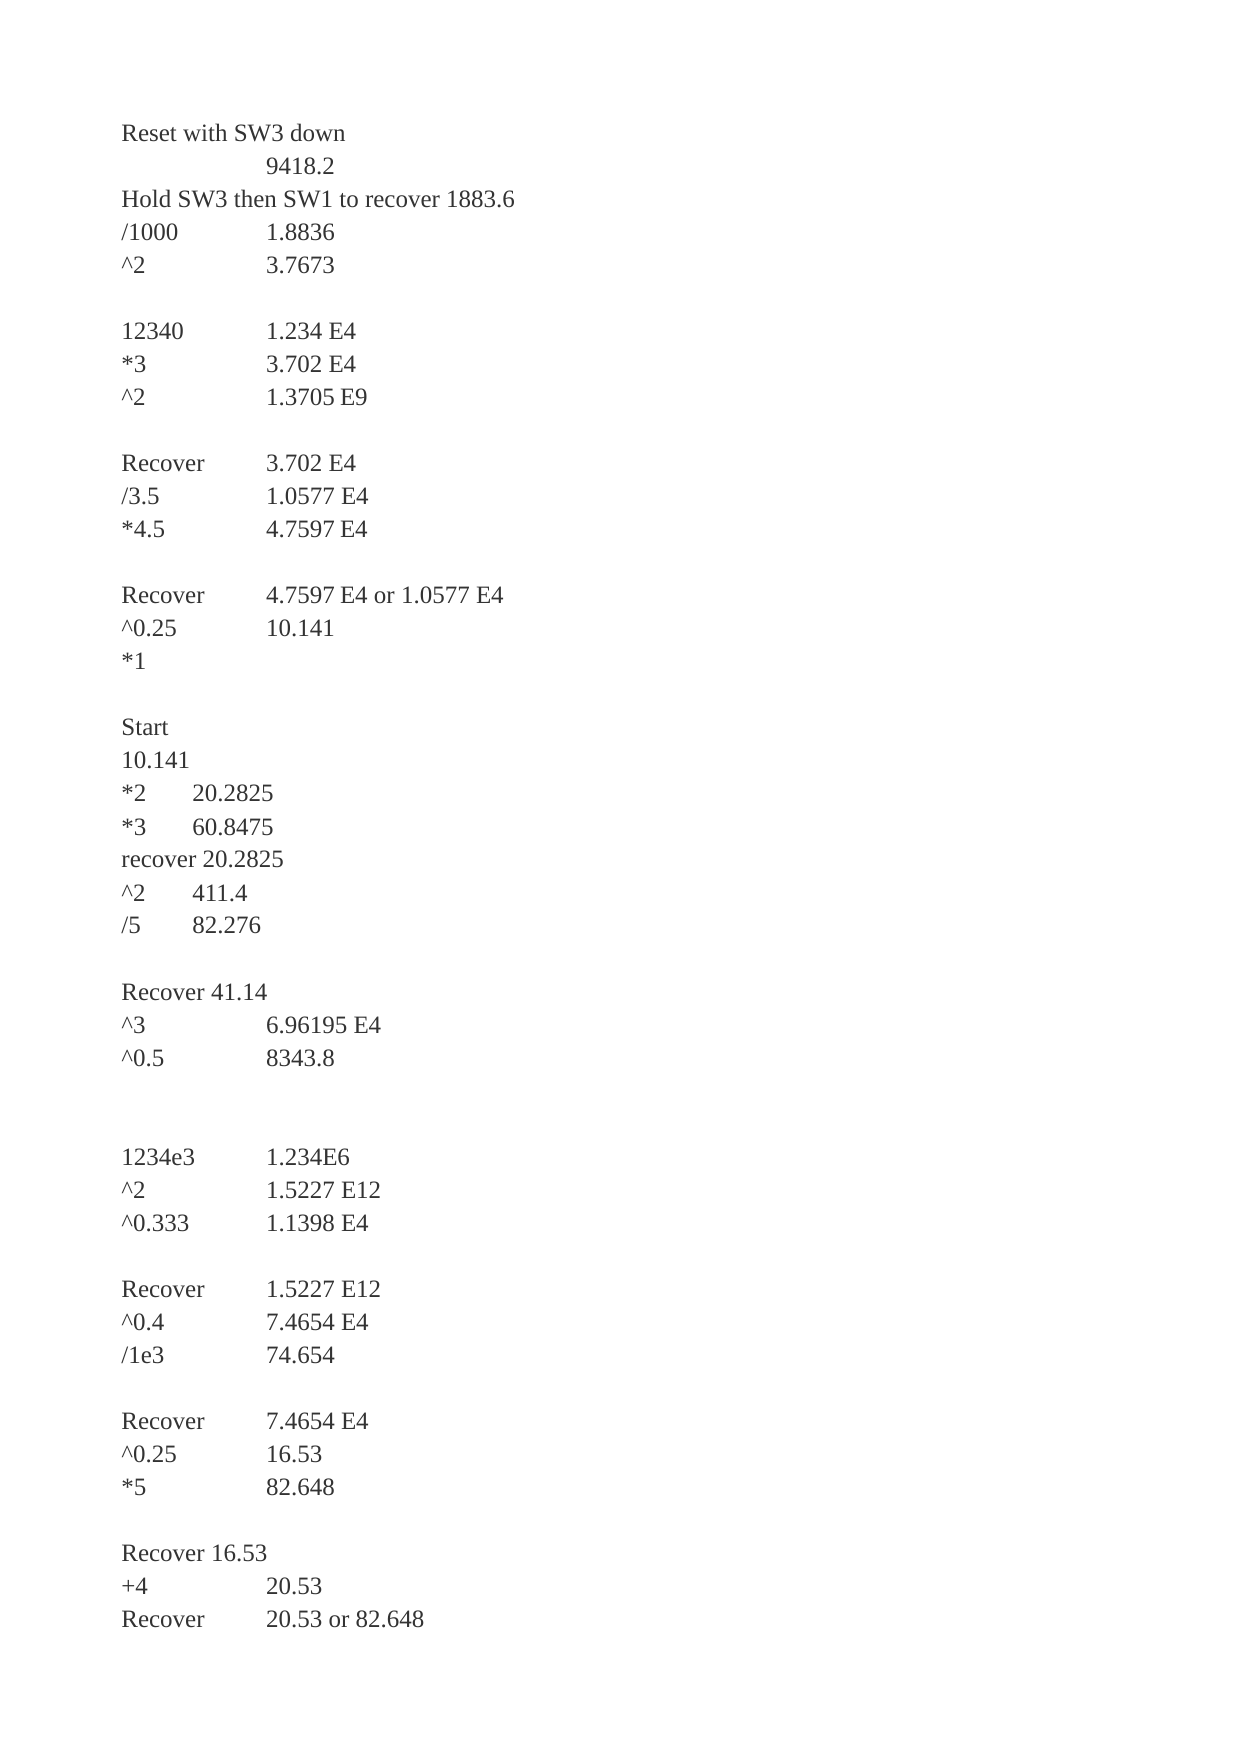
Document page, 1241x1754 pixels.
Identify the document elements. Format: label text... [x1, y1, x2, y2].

text Recover 41.14 [119, 977, 1122, 1005]
text Recover 7.4654 E4 [119, 1406, 1122, 1435]
text *4.5 4.7597 E4 [119, 514, 1122, 543]
text Reset with SW3 down [119, 118, 1122, 147]
text /5 82.276 [119, 911, 1122, 939]
text ^2 411.4 [119, 878, 1122, 906]
text 1234e3 1.234E6 [119, 1142, 1122, 1171]
text ^0.333 1.1398 E4 [119, 1208, 1122, 1237]
text ^3 6.96195 E4 [119, 1010, 1122, 1038]
text ^2 1.5227 E12 [119, 1175, 1122, 1203]
text *2 20.2825 [119, 778, 1122, 807]
text Recover 1.5227 E12 [119, 1274, 1122, 1303]
text /3.5 1.0577 E4 [119, 481, 1122, 510]
text Hold SW3 then SW1 to recover 1883.6 [119, 184, 1122, 213]
text Start [119, 712, 1122, 741]
text ^2 1.3705 E9 [119, 382, 1122, 411]
text 12340 1.234 E4 [119, 316, 1122, 345]
text Recover 16.53 [119, 1538, 1122, 1567]
text *3 60.8475 [119, 812, 1122, 840]
text 10.141 [119, 746, 1122, 774]
text 9418.2 [119, 151, 1122, 180]
text ^0.4 7.4654 E4 [119, 1307, 1122, 1336]
text /1000 1.8836 [119, 217, 1122, 246]
text Recover 20.53 or 82.648 [119, 1604, 1122, 1633]
text ^0.5 8343.8 [119, 1043, 1122, 1071]
text *5 82.648 [119, 1472, 1122, 1501]
text Recover 4.7597 E4 or 1.0577 E4 [119, 580, 1122, 609]
text +4 20.53 [119, 1571, 1122, 1600]
text ^2 3.7673 [119, 250, 1122, 279]
text recover 20.2825 [119, 844, 1122, 873]
text Recover 3.702 E4 [119, 448, 1122, 477]
text *3 3.702 E4 [119, 349, 1122, 378]
text /1e3 74.654 [119, 1340, 1122, 1369]
text *1 [119, 646, 1122, 675]
text ^0.25 10.141 [119, 613, 1122, 642]
text ^0.25 16.53 [119, 1439, 1122, 1468]
